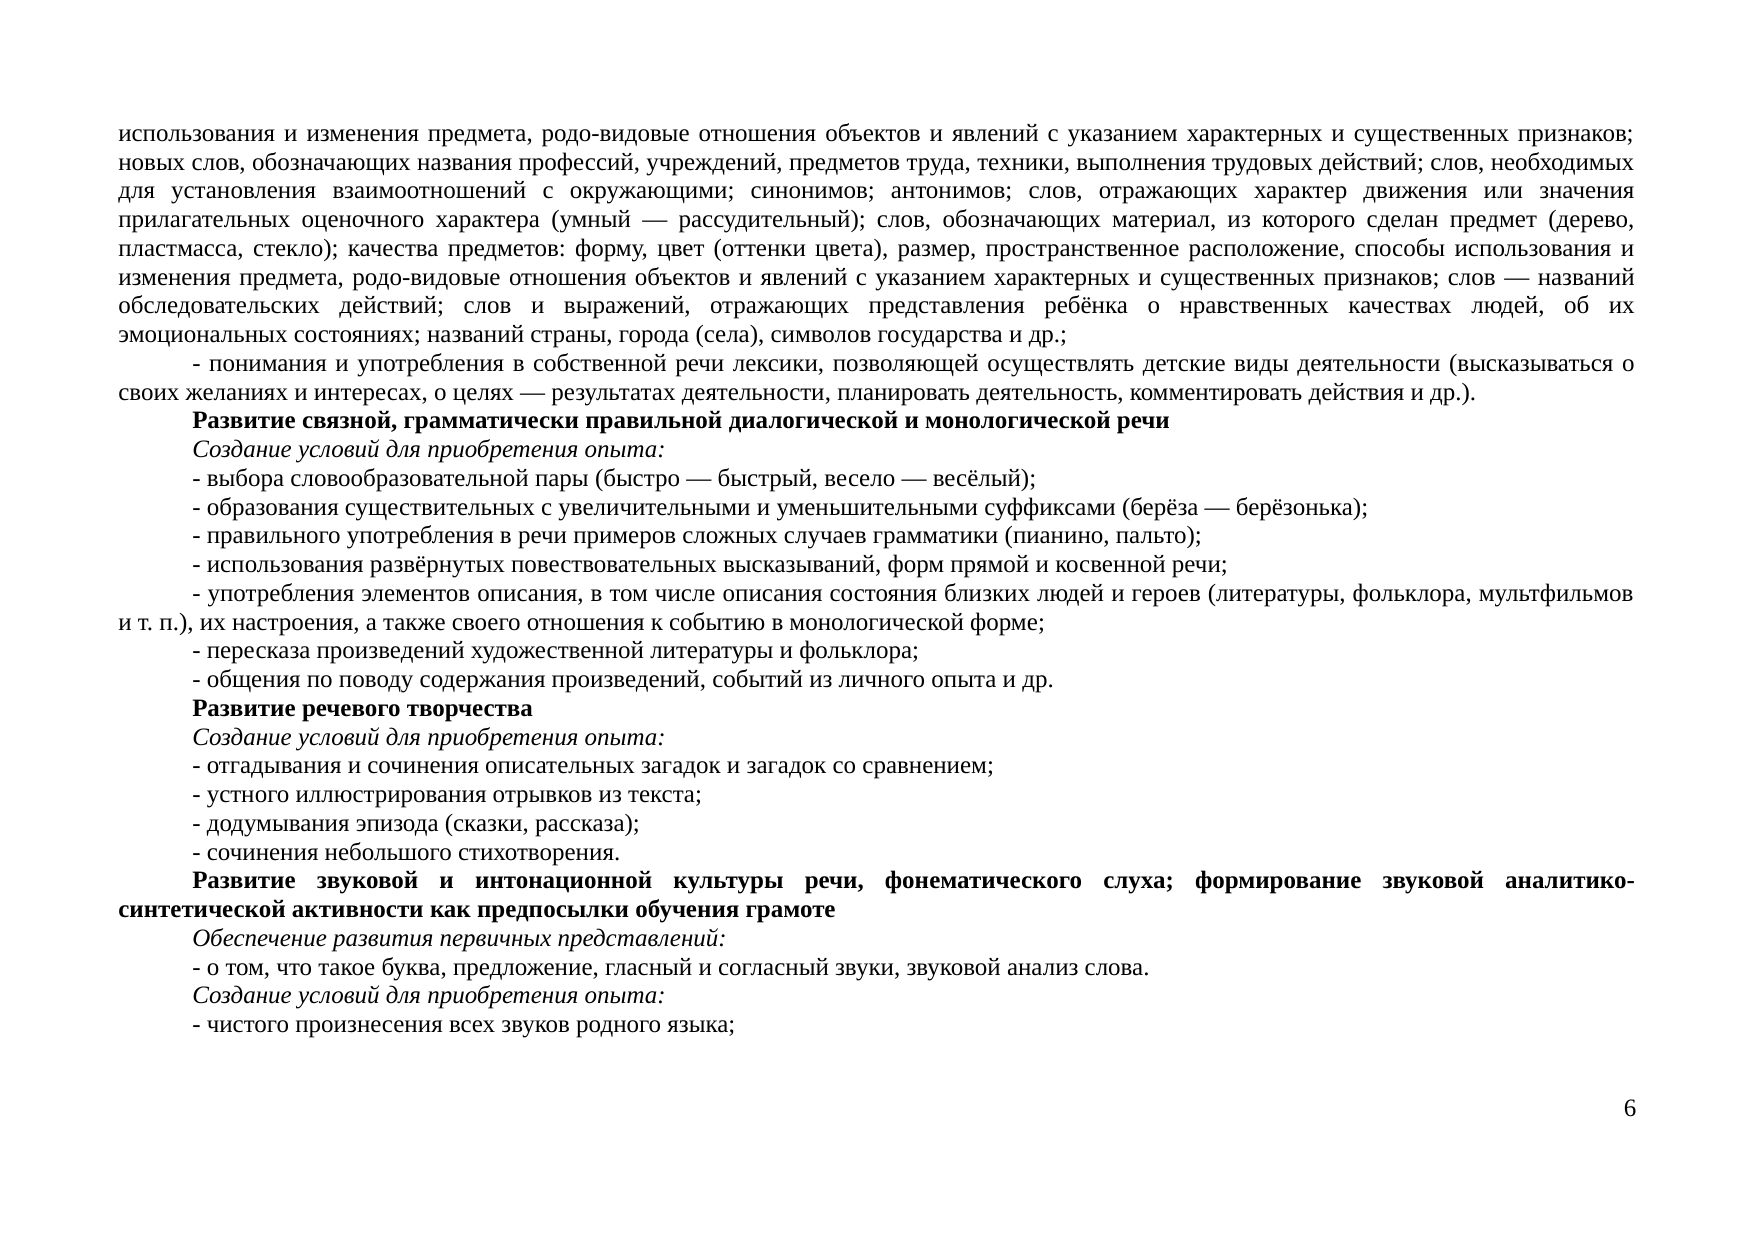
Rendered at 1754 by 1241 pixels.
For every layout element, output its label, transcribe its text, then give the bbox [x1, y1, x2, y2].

text - выбора словообразовательной пары (быстро — быстрый, весело — весёлый); [118, 463, 1636, 492]
text Создание условий для приобретения опыта: [118, 981, 1636, 1009]
text - отгадывания и сочинения описательных загадок и загадок со сравнением; [118, 751, 1636, 779]
text - использования развёрнутых повествовательных высказываний, форм прямой и косвенной речи; [118, 549, 1636, 578]
text Развитие связной, грамматически правильной диалогической и монологической речи [118, 406, 1636, 434]
text - о том, что такое буква, предложение, гласный и согласный звуки, звуковой анализ слова. [118, 952, 1636, 981]
text - употребления элементов описания, в том числе описания состояния близких людей и героев (литературы, фольклора, мультфильмов и т. п.), их настроения, а также своего отношения к событию в монологической форме; [118, 578, 1636, 636]
text - додумывания эпизода (сказки, рассказа); [118, 808, 1636, 837]
text - устного иллюстрирования отрывков из текста; [118, 779, 1636, 808]
text Обеспечение развития первичных представлений: [118, 923, 1636, 952]
text - правильного употребления в речи примеров сложных случаев грамматики (пианино, пальто); [118, 521, 1636, 549]
text - чистого произнесения всех звуков родного языка; [118, 1009, 1636, 1038]
text использования и изменения предмета, родо-видовые отношения объектов и явлений с указанием характерных и существенных признаков; новых слов, обозначающих названия профессий, учреждений, предметов труда, техники, выполнения трудовых действий; слов, необходимых для установления взаимоотношений с окружающими; синонимов; антонимов; слов, отражающих характер движения или значения прилагательных оценочного характера (умный — рассудительный); слов, обозначающих материал, из которого сделан предмет (дерево, пластмасса, стекло); качества предметов: форму, цвет (оттенки цвета), размер, пространственное расположение, способы использования и изменения предмета, родо-видовые отношения объектов и явлений с указанием характерных и существенных признаков; слов — названий обследовательских действий; слов и выражений, отражающих представления ребёнка о нравственных качествах людей, об их эмоциональных состояниях; названий страны, города (села), символов государства и др.; [118, 118, 1636, 348]
text - общения по поводу содержания произведений, событий из личного опыта и др. [118, 664, 1636, 693]
text Развитие речевого творчества [118, 693, 1636, 722]
text - пересказа произведений художественной литературы и фольклора; [118, 636, 1636, 664]
text Создание условий для приобретения опыта: [118, 722, 1636, 751]
text Развитие звуковой и интонационной культуры речи, фонематического слуха; формирование звуковой аналитико-синтетической активности как предпосылки обучения грамоте [118, 866, 1636, 923]
text - образования существительных с увеличительными и уменьшительными суффиксами (берёза — берёзонька); [118, 492, 1636, 521]
text Создание условий для приобретения опыта: [118, 434, 1636, 463]
text - понимания и употребления в собственной речи лексики, позволяющей осуществлять детские виды деятельности (высказываться о своих желаниях и интересах, о целях — результатах деятельности, планировать деятельность, комментировать действия и др.). [118, 348, 1636, 406]
text - сочинения небольшого стихотворения. [118, 837, 1636, 866]
